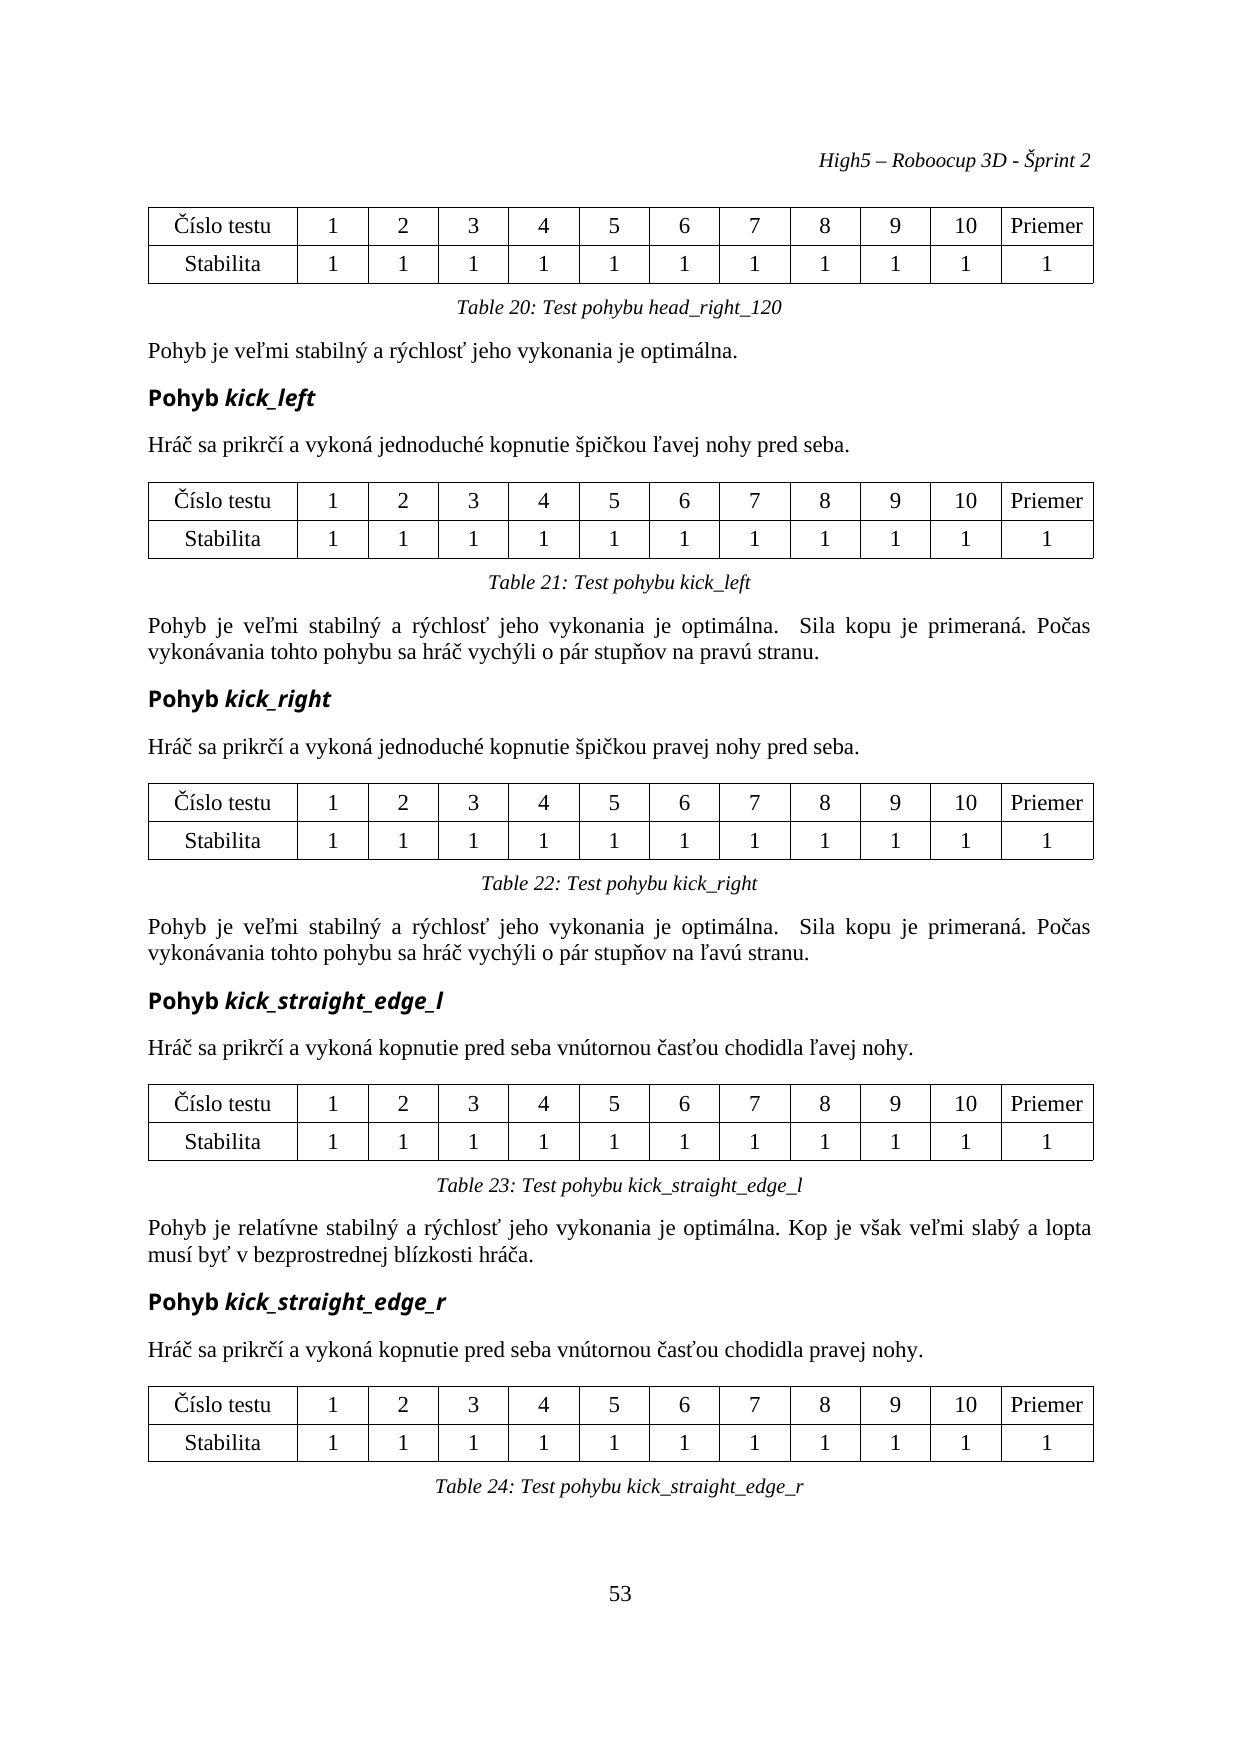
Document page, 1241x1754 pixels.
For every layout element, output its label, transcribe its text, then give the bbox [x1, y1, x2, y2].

table_header 4 [509, 1387, 579, 1423]
table_cell 1 [298, 246, 368, 282]
text Hráč sa prikrčí a vykoná kopnutie pred seba vnútornou časťou chodidla pravej nohy. [148, 1336, 1093, 1362]
table_cell 1 [580, 1425, 649, 1461]
table_cell 1 [720, 822, 790, 859]
table_header 3 [439, 1085, 508, 1122]
table_header 10 [931, 1387, 1001, 1423]
table_header Číslo testu [149, 208, 297, 244]
table_cell 1 [369, 246, 438, 282]
table_header 8 [791, 1387, 860, 1423]
table_header 5 [580, 1085, 649, 1122]
table_cell 1 [650, 246, 719, 282]
table_header 9 [861, 1085, 930, 1122]
table_header 7 [720, 1387, 790, 1423]
table_cell 1 [369, 1425, 438, 1461]
table_header 8 [791, 784, 860, 821]
text Pohyb je veľmi stabilný a rýchlosť jeho vykonania je optimálna. [148, 337, 1093, 363]
table_cell 1 [931, 246, 1001, 282]
table_cell 1 [439, 1123, 508, 1160]
table_header 8 [791, 1085, 860, 1122]
table_header Číslo testu [149, 784, 297, 821]
text Hráč sa prikrčí a vykoná kopnutie pred seba vnútornou časťou chodidla ľavej nohy. [148, 1034, 1093, 1061]
text Table 21: Test pohybu kick_left [148, 570, 1093, 594]
table_header 10 [931, 483, 1001, 519]
table_header 1 [298, 1387, 368, 1423]
table_header Priemer [1002, 483, 1093, 519]
table_header 3 [439, 208, 508, 244]
table_cell 1 [931, 1123, 1001, 1160]
table_header 2 [369, 1085, 438, 1122]
table_header 6 [650, 483, 719, 519]
table_cell 1 [509, 521, 579, 557]
table_header 9 [861, 784, 930, 821]
table_cell 1 [861, 1123, 930, 1160]
table_header 9 [861, 208, 930, 244]
table_cell 1 [580, 246, 649, 282]
table_header 1 [298, 1085, 368, 1122]
text Table 20: Test pohybu head_right_120 [148, 295, 1093, 319]
table_cell 1 [298, 822, 368, 859]
table_cell 1 [931, 1425, 1001, 1461]
table_cell 1 [861, 1425, 930, 1461]
subtitle Pohyb kick_straight_edge_r [148, 1286, 1093, 1317]
table_header 7 [720, 784, 790, 821]
table_cell 1 [1002, 1425, 1093, 1461]
table_cell 1 [791, 246, 860, 282]
table_cell 1 [1002, 246, 1093, 282]
table_cell 1 [791, 1123, 860, 1160]
table_cell 1 [580, 521, 649, 557]
text Table 22: Test pohybu kick_right [148, 871, 1093, 895]
table_header 4 [509, 483, 579, 519]
table_cell 1 [791, 822, 860, 859]
table_header 1 [298, 208, 368, 244]
table_cell 1 [861, 246, 930, 282]
table_header 4 [509, 784, 579, 821]
table_cell 1 [1002, 1123, 1093, 1160]
table_header 2 [369, 483, 438, 519]
table_cell 1 [650, 822, 719, 859]
table_header 6 [650, 1387, 719, 1423]
table_cell 1 [509, 822, 579, 859]
table_cell 1 [509, 1123, 579, 1160]
table_cell 1 [369, 521, 438, 557]
table_cell 1 [509, 1425, 579, 1461]
table_header 8 [791, 208, 860, 244]
table_cell Stabilita [149, 822, 297, 859]
table_cell 1 [650, 521, 719, 557]
table_header 5 [580, 208, 649, 244]
table_cell 1 [580, 1123, 649, 1160]
table_cell 1 [720, 1425, 790, 1461]
table_header 5 [580, 784, 649, 821]
table_header Priemer [1002, 1085, 1093, 1122]
table_cell 1 [298, 521, 368, 557]
table_cell 1 [439, 1425, 508, 1461]
table_cell 1 [298, 1123, 368, 1160]
table_header Priemer [1002, 208, 1093, 244]
text Table 24: Test pohybu kick_straight_edge_r [148, 1474, 1093, 1498]
subtitle Pohyb kick_straight_edge_l [148, 985, 1093, 1016]
table_header 4 [509, 208, 579, 244]
table_header Číslo testu [149, 483, 297, 519]
table_header 3 [439, 1387, 508, 1423]
table_cell 1 [791, 1425, 860, 1461]
table_cell Stabilita [149, 521, 297, 557]
table_header 5 [580, 1387, 649, 1423]
table_header 7 [720, 483, 790, 519]
table_cell 1 [861, 822, 930, 859]
table_header 6 [650, 208, 719, 244]
table_cell 1 [509, 246, 579, 282]
table_cell 1 [1002, 521, 1093, 557]
table_header 10 [931, 208, 1001, 244]
table_cell Stabilita [149, 246, 297, 282]
subtitle Pohyb kick_left [148, 382, 1093, 413]
table_cell 1 [720, 1123, 790, 1160]
table_header Číslo testu [149, 1085, 297, 1122]
table_header 5 [580, 483, 649, 519]
table_cell 1 [931, 822, 1001, 859]
table_cell 1 [369, 822, 438, 859]
table_header 9 [861, 1387, 930, 1423]
table_cell 1 [650, 1123, 719, 1160]
table_header 2 [369, 784, 438, 821]
table_header 3 [439, 483, 508, 519]
table_header 10 [931, 784, 1001, 821]
table_header 3 [439, 784, 508, 821]
table_cell 1 [439, 521, 508, 557]
table_header 4 [509, 1085, 579, 1122]
table_cell 1 [861, 521, 930, 557]
text Hráč sa prikrčí a vykoná jednoduché kopnutie špičkou pravej nohy pred seba. [148, 733, 1093, 759]
table_cell 1 [1002, 822, 1093, 859]
table_cell Stabilita [149, 1425, 297, 1461]
text Pohyb je relatívne stabilný a rýchlosť jeho vykonania je optimálna. Kop je však veľmi slabý a lopta musí byť v bezprostrednej blízkosti hráča. [148, 1214, 1093, 1267]
table_cell 1 [439, 246, 508, 282]
table_header 8 [791, 483, 860, 519]
table_cell 1 [439, 822, 508, 859]
subtitle Pohyb kick_right [148, 683, 1093, 714]
table_cell 1 [720, 521, 790, 557]
table_cell 1 [369, 1123, 438, 1160]
table_header 7 [720, 208, 790, 244]
table_header 1 [298, 784, 368, 821]
table_cell 1 [931, 521, 1001, 557]
text Hráč sa prikrčí a vykoná jednoduché kopnutie špičkou ľavej nohy pred seba. [148, 432, 1093, 458]
text Pohyb je veľmi stabilný a rýchlosť jeho vykonania je optimálna. Sila kopu je primeraná. Počas vykonávania tohto pohybu sa hráč vychýli o pár stupňov na ľavú stranu. [148, 913, 1093, 966]
text Table 23: Test pohybu kick_straight_edge_l [148, 1173, 1093, 1197]
table_header 6 [650, 1085, 719, 1122]
table_header 2 [369, 1387, 438, 1423]
table_header Číslo testu [149, 1387, 297, 1423]
table_header 10 [931, 1085, 1001, 1122]
table_header 2 [369, 208, 438, 244]
table_header 7 [720, 1085, 790, 1122]
table_cell 1 [791, 521, 860, 557]
table_header Priemer [1002, 784, 1093, 821]
table_header Priemer [1002, 1387, 1093, 1423]
table_header 1 [298, 483, 368, 519]
table_cell 1 [650, 1425, 719, 1461]
table_cell Stabilita [149, 1123, 297, 1160]
table_header 9 [861, 483, 930, 519]
text Pohyb je veľmi stabilný a rýchlosť jeho vykonania je optimálna. Sila kopu je primeraná. Počas vykonávania tohto pohybu sa hráč vychýli o pár stupňov na pravú stranu. [148, 612, 1093, 664]
table_cell 1 [580, 822, 649, 859]
table_cell 1 [298, 1425, 368, 1461]
table_cell 1 [720, 246, 790, 282]
table_header 6 [650, 784, 719, 821]
